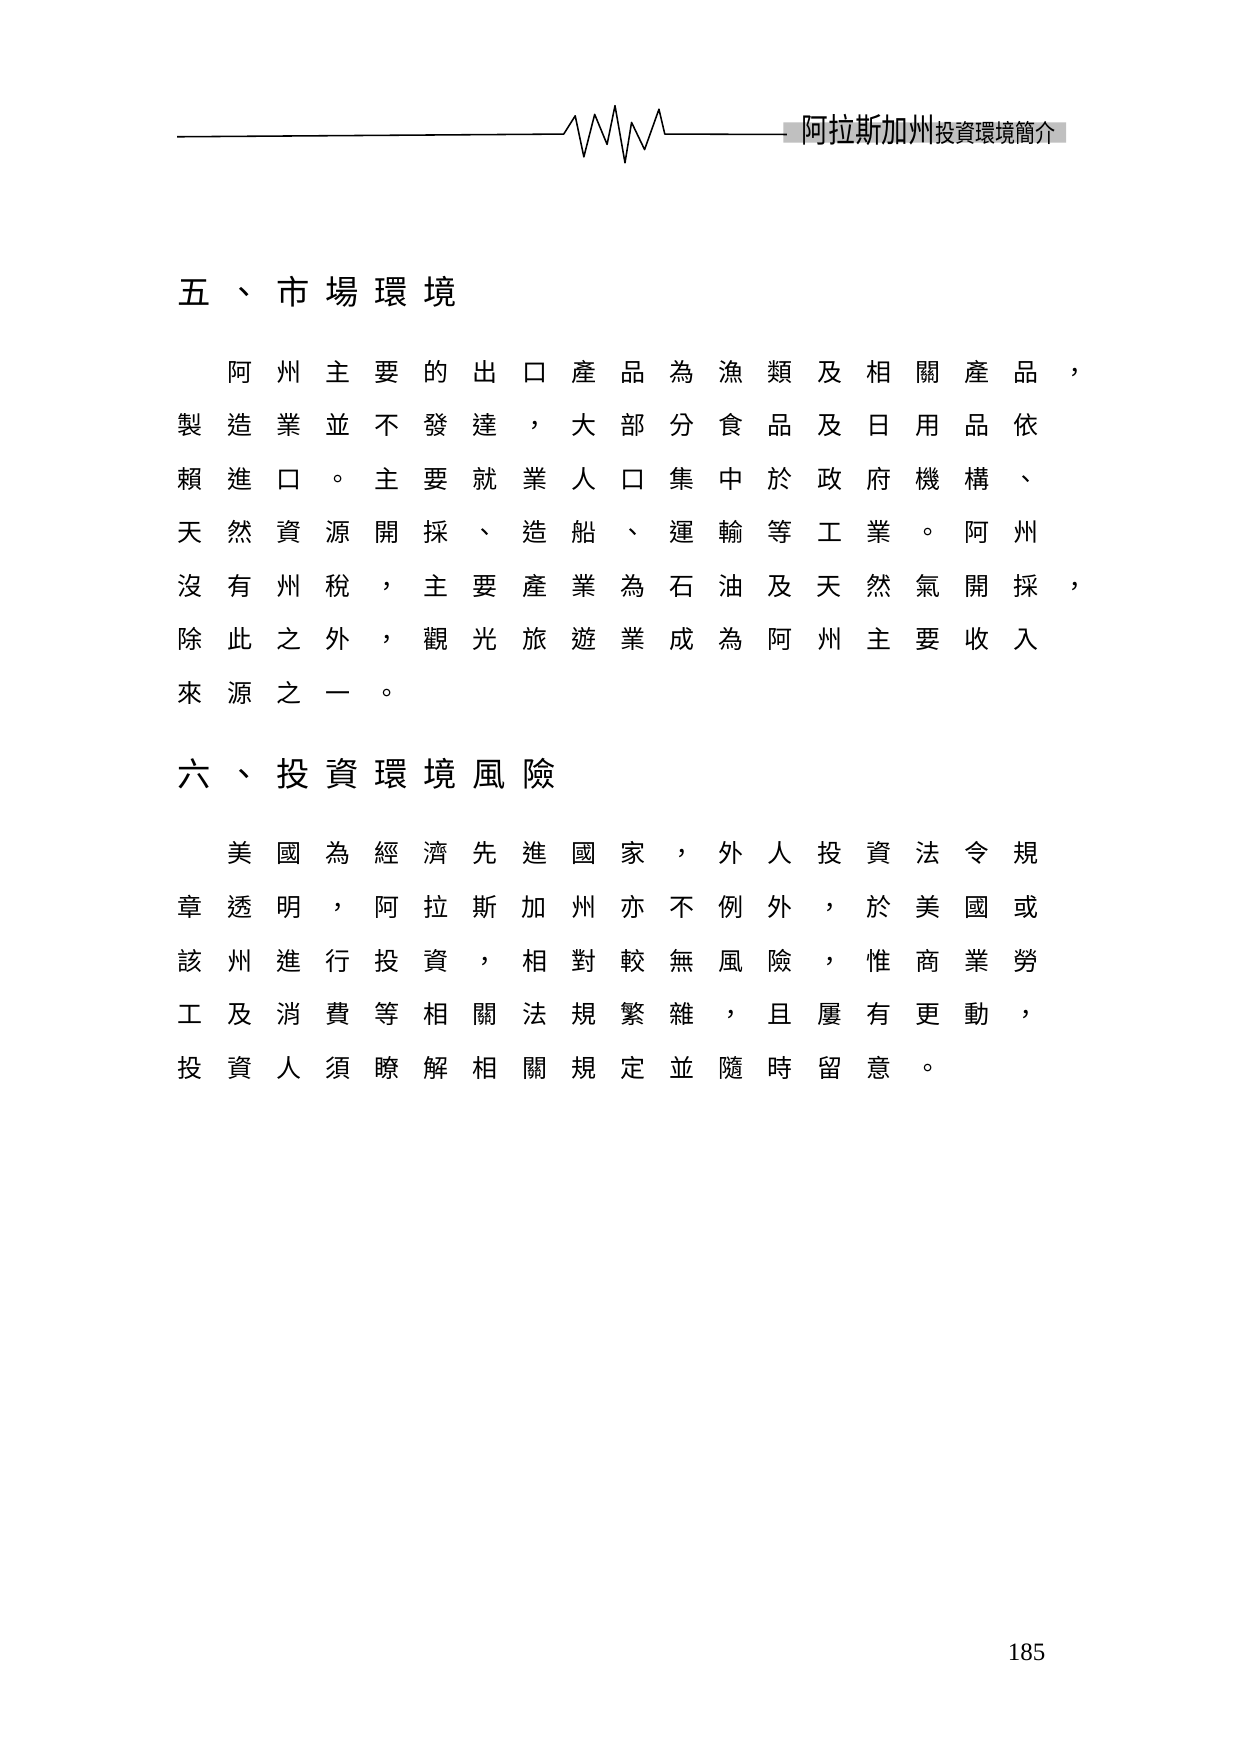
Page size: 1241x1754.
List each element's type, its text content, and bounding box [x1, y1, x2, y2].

text 美國為經濟先進國家，外人投資法令規章透明，阿拉斯加州亦不例外，於美國或該州進行投資，相對較無風險，惟商業勞工及消費等相關法規繁雜，且屢有更動，投資人須瞭解相關規定並隨時留意。 [178, 825, 1063, 1093]
text 六、投資環境風險 [178, 745, 1063, 798]
text 五、市場環境 [178, 263, 1063, 317]
text 阿州主要的出口產品為漁類及相關產品，製造業並不發達，大部分食品及日用品依賴進口。主要就業人口集中於政府機構、天然資源開採、造船、運輸等工業。阿州沒有州稅，主要產業為石油及天然氣開採，除此之外，觀光旅遊業成為阿州主要收入來源之一。 [178, 343, 1063, 718]
